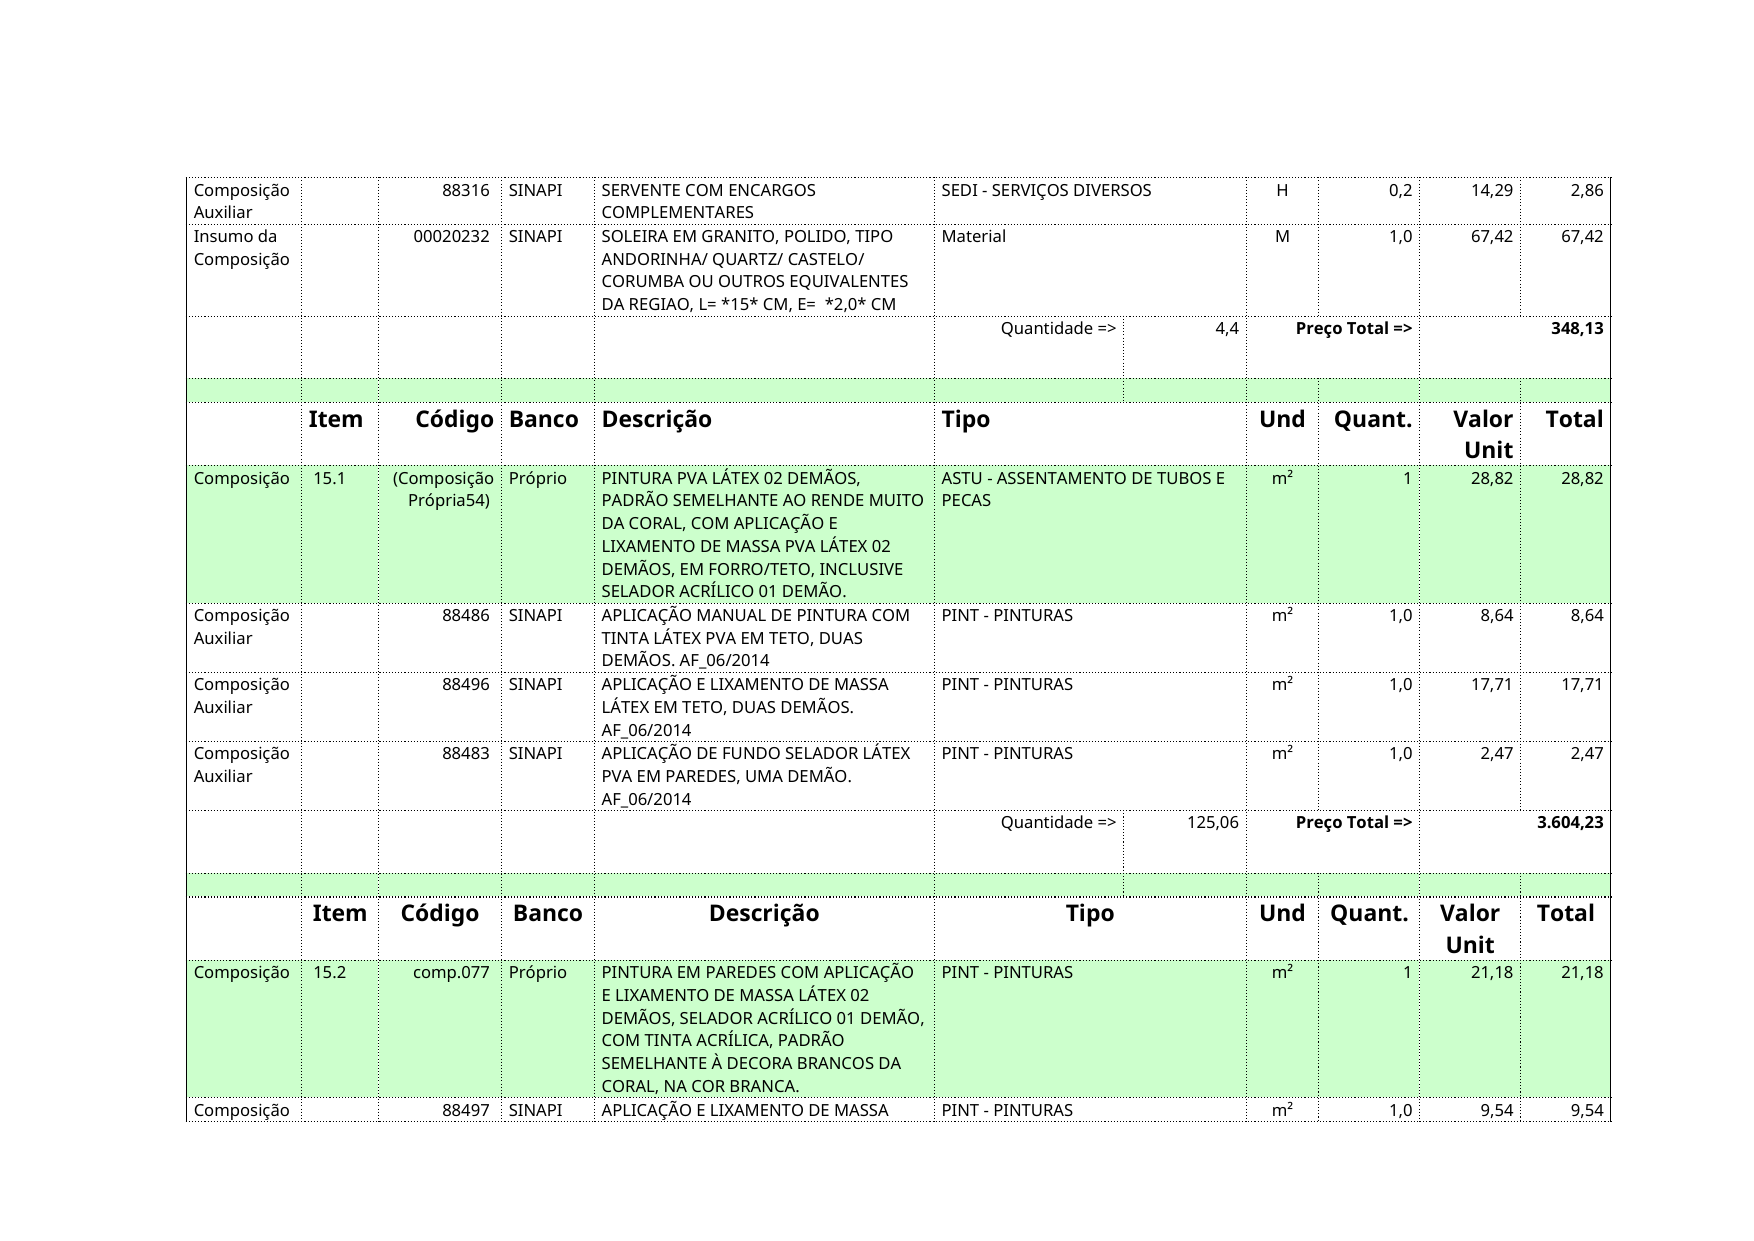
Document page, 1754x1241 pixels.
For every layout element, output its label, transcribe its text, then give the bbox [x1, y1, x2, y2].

table_cell [594, 873, 934, 896]
table_cell Composição Auxiliar [187, 177, 301, 224]
table_cell [934, 873, 1124, 896]
table_cell 2,47 [1420, 741, 1521, 810]
table_cell 14,29 [1420, 177, 1521, 224]
table_cell m² [1246, 672, 1319, 741]
table_cell Código [379, 402, 501, 465]
table_cell Quant. [1319, 896, 1419, 960]
table_cell SINAPI [501, 1097, 594, 1121]
table_cell [187, 873, 301, 896]
table_cell m² [1246, 960, 1319, 1097]
table_cell 88486 [379, 603, 501, 672]
table_cell Und [1246, 402, 1319, 465]
table_cell 1 [1319, 465, 1419, 603]
table_cell 1,0 [1319, 741, 1419, 810]
table_cell [379, 873, 501, 896]
table_cell [1521, 378, 1610, 402]
table_cell 21,18 [1420, 960, 1521, 1097]
table_cell PINT - PINTURAS [934, 960, 1246, 1097]
table_cell 3.604,23 [1420, 810, 1610, 873]
table_cell comp.077 [379, 960, 501, 1097]
table_cell 2,86 [1521, 177, 1610, 224]
table_cell ASTU - ASSENTAMENTO DE TUBOS E PECAS [934, 465, 1246, 603]
table_cell m² [1246, 1097, 1319, 1121]
table_cell Código [379, 896, 501, 960]
table_cell 1,0 [1319, 1097, 1419, 1121]
table_cell [1124, 873, 1246, 896]
table_cell PINT - PINTURAS [934, 1097, 1246, 1121]
table_cell 125,06 [1124, 810, 1246, 873]
table_cell 1 [1319, 960, 1419, 1097]
table_cell [1246, 873, 1319, 896]
table_cell Banco [501, 896, 594, 960]
table_cell [501, 316, 594, 378]
table_cell [594, 378, 934, 402]
table_cell Und [1246, 896, 1319, 960]
table_cell 0,2 [1319, 177, 1419, 224]
table_cell 8,64 [1420, 603, 1521, 672]
table_cell 88316 [379, 177, 501, 224]
table_cell Tipo [934, 402, 1246, 465]
table_cell 67,42 [1521, 224, 1610, 316]
table_cell SINAPI [501, 224, 594, 316]
table_cell 9,54 [1420, 1097, 1521, 1121]
table_cell 88496 [379, 672, 501, 741]
table_cell 67,42 [1420, 224, 1521, 316]
table_cell [301, 672, 378, 741]
table_cell SOLEIRA EM GRANITO, POLIDO, TIPO ANDORINHA/ QUARTZ/ CASTELO/ CORUMBA OU OUTROS EQUIVALENTES DA REGIAO, L= *15* CM, E= *2,0* CM [594, 224, 934, 316]
table_cell PINTURA EM PAREDES COM APLICAÇÃO E LIXAMENTO DE MASSA LÁTEX 02 DEMÃOS, SELADOR ACRÍLICO 01 DEMÃO, COM TINTA ACRÍLICA, PADRÃO SEMELHANTE À DECORA BRANCOS DA CORAL, NA COR BRANCA. [594, 960, 934, 1097]
table_cell Composição [187, 465, 301, 603]
table_cell Composição Auxiliar [187, 603, 301, 672]
table_cell Item [301, 402, 378, 465]
table_cell Composição Auxiliar [187, 741, 301, 810]
table_cell [301, 873, 378, 896]
table_cell 2,47 [1521, 741, 1610, 810]
table_cell Composição [187, 960, 301, 1097]
table_cell [301, 316, 378, 378]
table_cell [594, 316, 934, 378]
table_cell APLICAÇÃO E LIXAMENTO DE MASSA [594, 1097, 934, 1121]
table_cell 1,0 [1319, 603, 1419, 672]
table_cell 17,71 [1521, 672, 1610, 741]
table_cell [301, 378, 378, 402]
table_cell 17,71 [1420, 672, 1521, 741]
table_cell [301, 810, 378, 873]
table_cell SINAPI [501, 672, 594, 741]
table_cell m² [1246, 465, 1319, 603]
table_cell [1246, 378, 1319, 402]
table_cell SINAPI [501, 741, 594, 810]
table_cell Tipo [934, 896, 1246, 960]
table_cell 15.1 [301, 465, 378, 603]
table_cell [501, 810, 594, 873]
table_cell 9,54 [1521, 1097, 1610, 1121]
table_cell M [1246, 224, 1319, 316]
table_cell Composição Auxiliar [187, 672, 301, 741]
table_cell Próprio [501, 960, 594, 1097]
table_cell PINT - PINTURAS [934, 603, 1246, 672]
table_cell 28,82 [1420, 465, 1521, 603]
table_cell Descrição [594, 402, 934, 465]
table_cell [379, 316, 501, 378]
table_cell [187, 378, 301, 402]
table_cell Preço Total => [1246, 810, 1419, 873]
table_cell Descrição [594, 896, 934, 960]
table_cell Quantidade => [934, 316, 1124, 378]
table_cell Total [1521, 402, 1610, 465]
table_cell [594, 810, 934, 873]
table_cell SERVENTE COM ENCARGOS COMPLEMENTARES [594, 177, 934, 224]
table_cell [1124, 378, 1246, 402]
table_cell [187, 316, 301, 378]
table_cell [1319, 873, 1419, 896]
table_cell APLICAÇÃO E LIXAMENTO DE MASSA LÁTEX EM TETO, DUAS DEMÃOS. AF_06/2014 [594, 672, 934, 741]
table_cell Insumo da Composição [187, 224, 301, 316]
table_cell Material [934, 224, 1246, 316]
table_cell 4,4 [1124, 316, 1246, 378]
table_cell Próprio [501, 465, 594, 603]
table_cell [301, 177, 378, 224]
table_cell 88497 [379, 1097, 501, 1121]
table_cell 1,0 [1319, 672, 1419, 741]
table_cell [934, 378, 1124, 402]
table_cell 15.2 [301, 960, 378, 1097]
table_cell 348,13 [1420, 316, 1610, 378]
table_cell SINAPI [501, 603, 594, 672]
table_cell [301, 1097, 378, 1121]
table_cell [379, 378, 501, 402]
table_cell m² [1246, 603, 1319, 672]
table_cell PINTURA PVA LÁTEX 02 DEMÃOS, PADRÃO SEMELHANTE AO RENDE MUITO DA CORAL, COM APLICAÇÃO E LIXAMENTO DE MASSA PVA LÁTEX 02 DEMÃOS, EM FORRO/TETO, INCLUSIVE SELADOR ACRÍLICO 01 DEMÃO. [594, 465, 934, 603]
table_cell Total [1521, 896, 1610, 960]
table_cell [187, 810, 301, 873]
table_cell Valor Unit [1420, 402, 1521, 465]
table_cell Banco [501, 402, 594, 465]
table_cell (Composição Própria54) [379, 465, 501, 603]
table_cell [501, 378, 594, 402]
table_cell [301, 224, 378, 316]
table_cell PINT - PINTURAS [934, 741, 1246, 810]
table_cell [301, 741, 378, 810]
table_cell 21,18 [1521, 960, 1610, 1097]
table_cell [1521, 873, 1610, 896]
table_cell [379, 810, 501, 873]
table_cell H [1246, 177, 1319, 224]
table_cell APLICAÇÃO MANUAL DE PINTURA COM TINTA LÁTEX PVA EM TETO, DUAS DEMÃOS. AF_06/2014 [594, 603, 934, 672]
table_cell PINT - PINTURAS [934, 672, 1246, 741]
table_cell SINAPI [501, 177, 594, 224]
table_cell 28,82 [1521, 465, 1610, 603]
table_cell Item [301, 896, 378, 960]
table_cell SEDI - SERVIÇOS DIVERSOS [934, 177, 1246, 224]
table_cell Composição [187, 1097, 301, 1121]
table_cell m² [1246, 741, 1319, 810]
table_cell Valor Unit [1420, 896, 1521, 960]
table_cell 8,64 [1521, 603, 1610, 672]
table_cell 88483 [379, 741, 501, 810]
table_cell [187, 402, 301, 465]
table_cell APLICAÇÃO DE FUNDO SELADOR LÁTEX PVA EM PAREDES, UMA DEMÃO. AF_06/2014 [594, 741, 934, 810]
table_cell [1420, 378, 1521, 402]
table_cell [187, 896, 301, 960]
table_cell Preço Total => [1246, 316, 1419, 378]
table_cell [501, 873, 594, 896]
table_cell Quant. [1319, 402, 1419, 465]
table_cell 00020232 [379, 224, 501, 316]
table_cell Quantidade => [934, 810, 1124, 873]
table_cell [301, 603, 378, 672]
table_cell [1420, 873, 1521, 896]
table_cell 1,0 [1319, 224, 1419, 316]
table_cell [1319, 378, 1419, 402]
